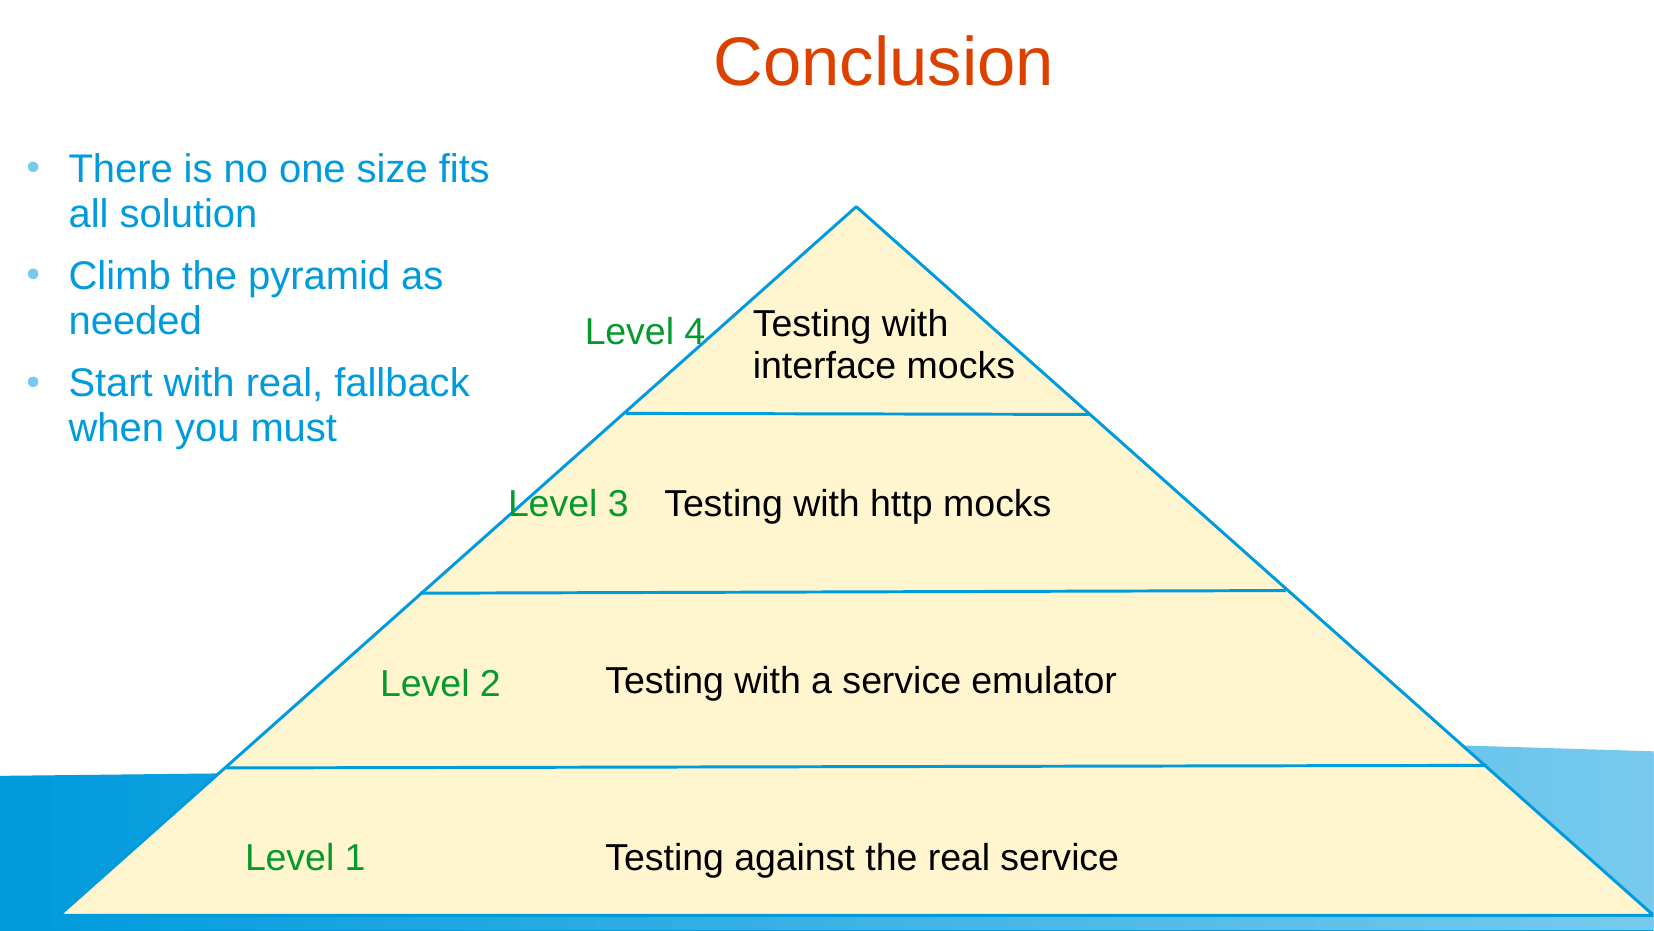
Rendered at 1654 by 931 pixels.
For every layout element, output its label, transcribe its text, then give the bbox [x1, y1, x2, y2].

text_box Level 2 [365, 655, 522, 713]
title Conclusion [145, 0, 1622, 151]
list There is no one size fits all solution Climb the pyramid as needed Start with real, fallback when you must [11, 146, 534, 454]
text_box [59, 767, 1654, 916]
text_box Testing with a service emulator [590, 651, 1211, 709]
text_box Level 3 [493, 474, 650, 532]
text_box Testing with http mocks [650, 474, 1093, 532]
text_box [626, 311, 1088, 412]
text_box Level 4 [570, 303, 727, 361]
text_box Testing with interface mocks [738, 295, 1182, 395]
text_box [756, 206, 956, 295]
text_box [227, 412, 1483, 766]
text_box Testing against the real service [590, 829, 1211, 886]
text_box Level 1 [230, 829, 387, 886]
